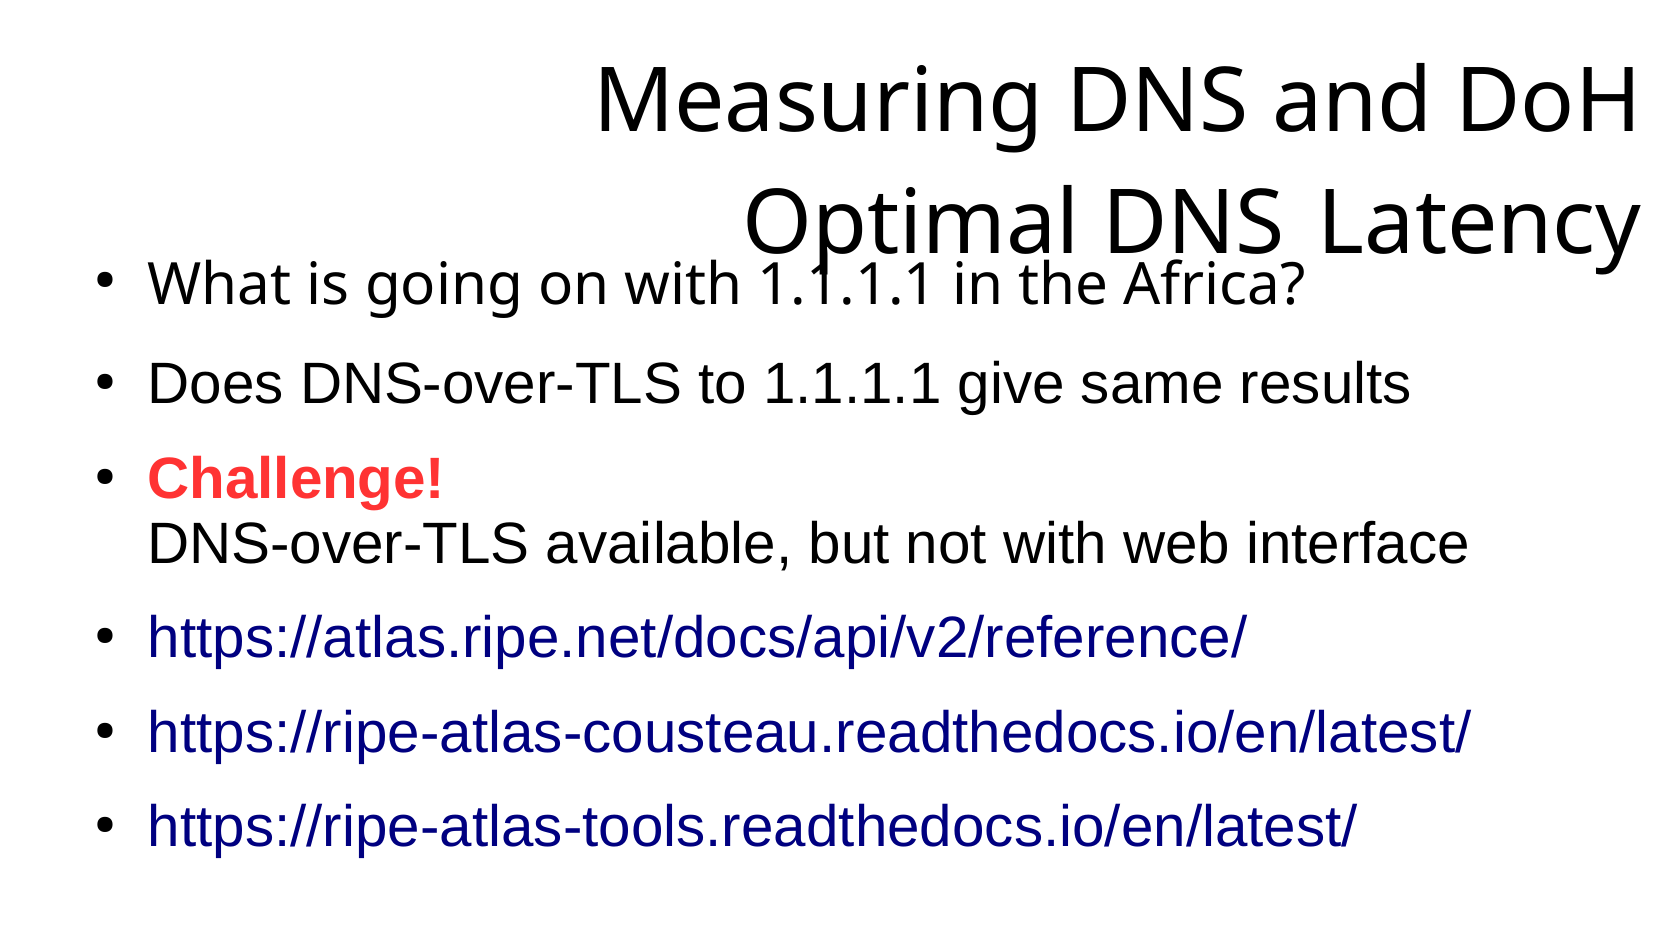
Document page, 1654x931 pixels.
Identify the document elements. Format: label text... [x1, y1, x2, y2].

list What is going on with 1.1.1.1 in the Africa? Does DNS-over-TLS to 1.1.1.1 give same results Challenge! DNS-over-TLS available, but not with web interface https://atlas.ripe.net/docs/api/v2/reference/ https://ripe-atlas-cousteau.readthedocs.io/en/latest/ https://ripe-atlas-tools.readthedocs.io/en/latest/ [76, 242, 1654, 931]
title Measuring DNS and DoH Optimal DNS Latency [11, 35, 1642, 260]
